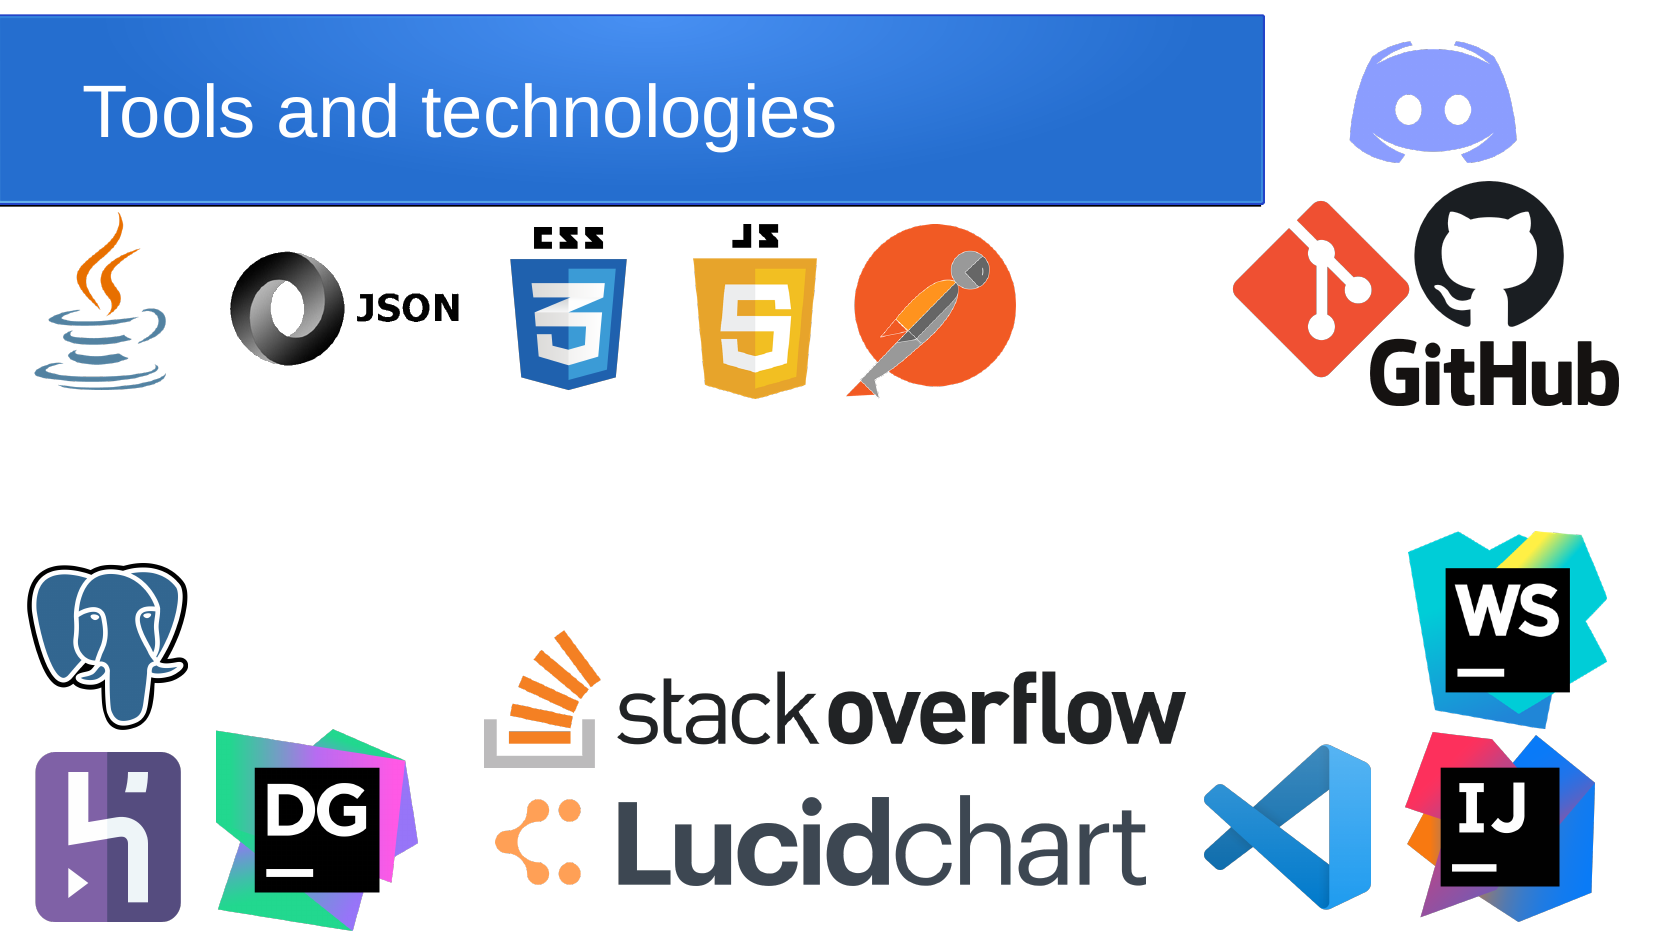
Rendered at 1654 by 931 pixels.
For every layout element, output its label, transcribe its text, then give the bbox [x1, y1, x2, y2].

title Tools and technologies [82, 35, 1235, 189]
picture [230, 177, 461, 407]
picture [475, 215, 662, 402]
picture [34, 212, 166, 390]
picture [216, 729, 418, 931]
picture [846, 224, 1016, 399]
picture [1228, 11, 1619, 406]
picture [1405, 732, 1595, 922]
picture [23, 752, 193, 923]
picture [693, 224, 817, 399]
picture [495, 795, 1146, 886]
picture [1204, 744, 1371, 910]
picture [484, 630, 1186, 768]
picture [1408, 531, 1607, 729]
picture [27, 563, 188, 730]
